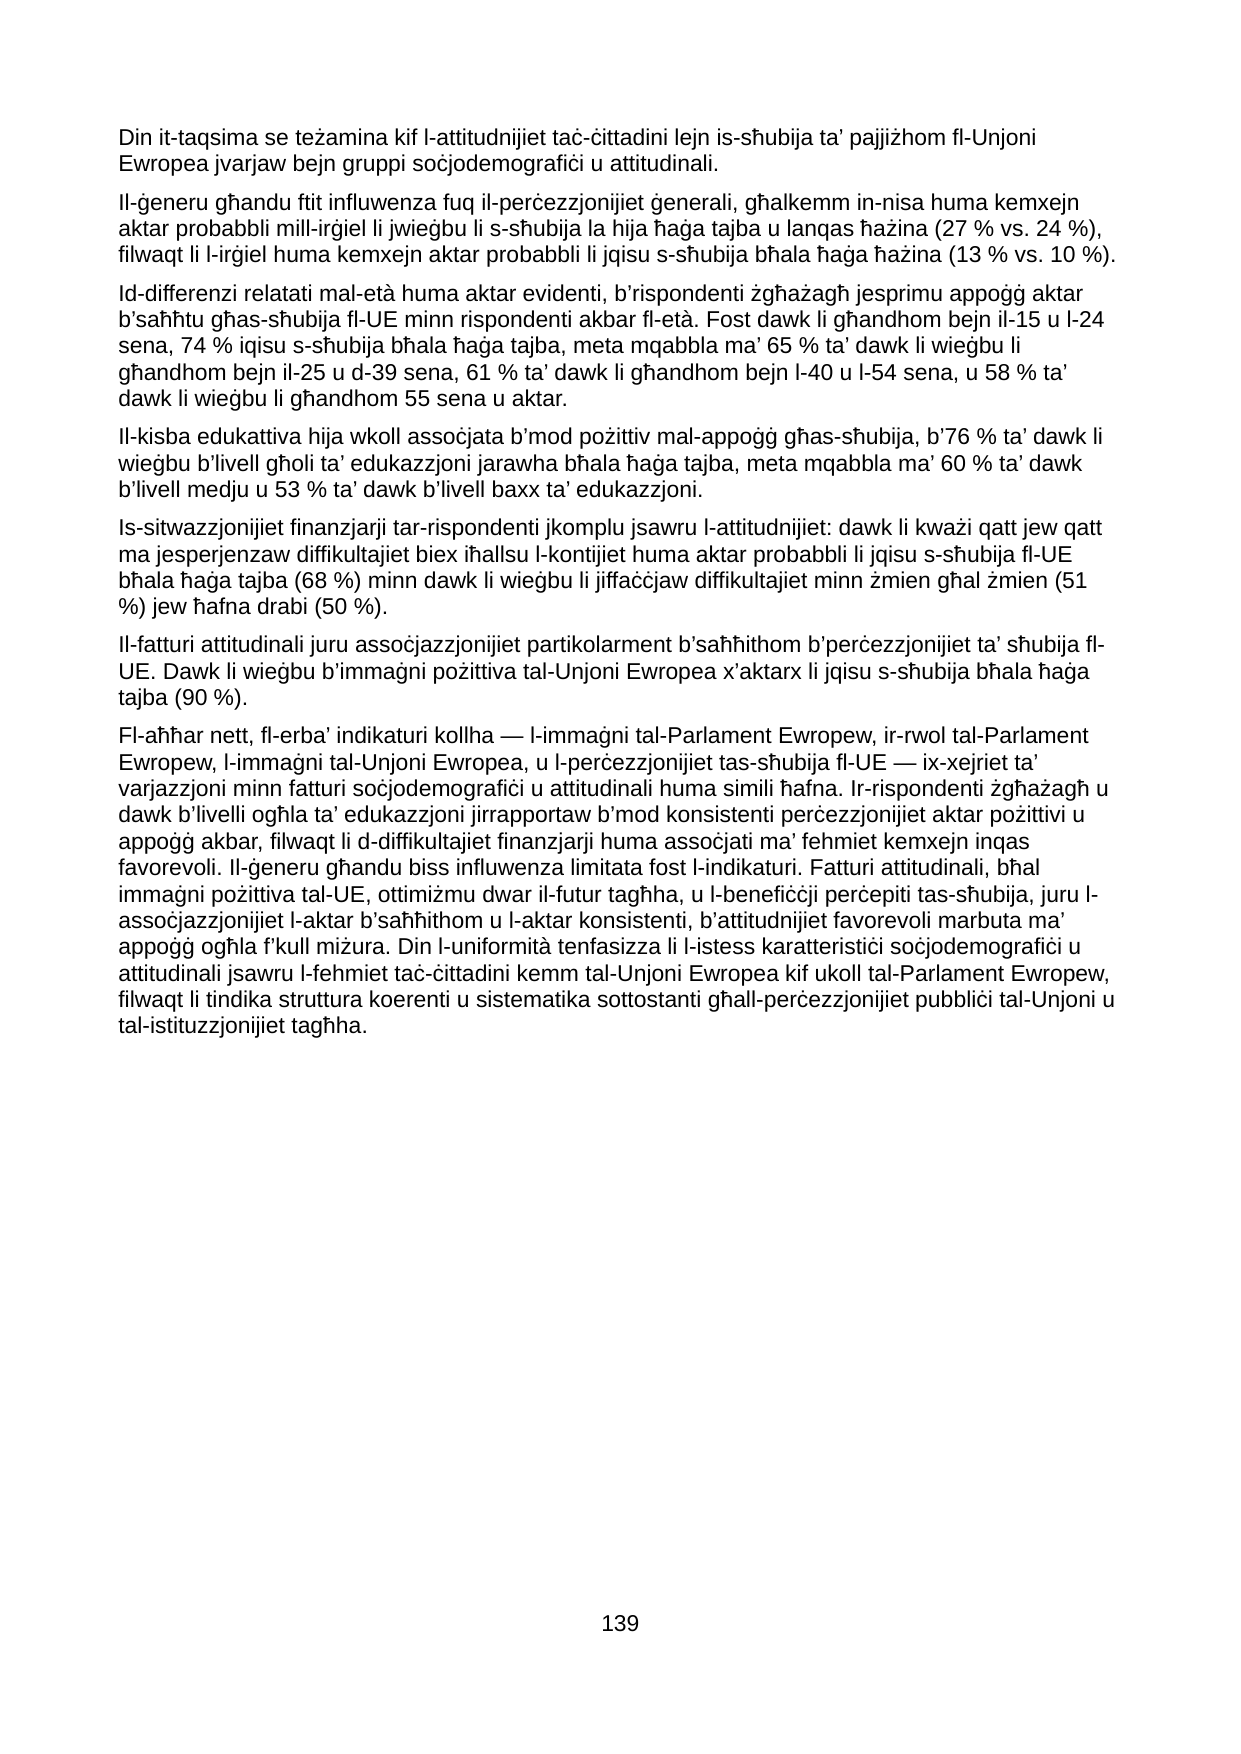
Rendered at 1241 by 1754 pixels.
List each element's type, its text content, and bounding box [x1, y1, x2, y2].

text Id-differenzi relatati mal-età huma aktar evidenti, b’rispondenti żgħażagħ jesprimu appoġġ aktar b’saħħtu għas-sħubija fl-UE minn rispondenti akbar fl-età. Fost dawk li għandhom bejn il-15 u l-24 sena, 74 % iqisu s-sħubija bħala ħaġa tajba, meta mqabbla ma’ 65 % ta’ dawk li wieġbu li għandhom bejn il-25 u d-39 sena, 61 % ta’ dawk li għandhom bejn l-40 u l-54 sena, u 58 % ta’ dawk li wieġbu li għandhom 55 sena u aktar. [118, 279, 1122, 411]
text Fl-aħħar nett, fl-erba’ indikaturi kollha — l-immaġni tal-Parlament Ewropew, ir-rwol tal-Parlament Ewropew, l-immaġni tal-Unjoni Ewropea, u l-perċezzjonijiet tas-sħubija fl-UE — ix-xejriet ta’ varjazzjoni minn fatturi soċjodemografiċi u attitudinali huma simili ħafna. Ir-rispondenti żgħażagħ u dawk b’livelli ogħla ta’ edukazzjoni jirrapportaw b’mod konsistenti perċezzjonijiet aktar pożittivi u appoġġ akbar, filwaqt li d-diffikultajiet finanzjarji huma assoċjati ma’ fehmiet kemxejn inqas favorevoli. Il-ġeneru għandu biss influwenza limitata fost l-indikaturi. Fatturi attitudinali, bħal immaġni pożittiva tal-UE, ottimiżmu dwar il-futur tagħha, u l-benefiċċji perċepiti tas-sħubija, juru l-assoċjazzjonijiet l-aktar b’saħħithom u l-aktar konsistenti, b’attitudnijiet favorevoli marbuta ma’ appoġġ ogħla f’kull miżura. Din l-uniformità tenfasizza li l-istess karatteristiċi soċjodemografiċi u attitudinali jsawru l-fehmiet taċ-ċittadini kemm tal-Unjoni Ewropea kif ukoll tal-Parlament Ewropew, filwaqt li tindika struttura koerenti u sistematika sottostanti għall-perċezzjonijiet pubbliċi tal-Unjoni u tal-istituzzjonijiet tagħha. [118, 722, 1122, 1039]
text Il-ġeneru għandu ftit influwenza fuq il-perċezzjonijiet ġenerali, għalkemm in-nisa huma kemxejn aktar probabbli mill-irġiel li jwieġbu li s-sħubija la hija ħaġa tajba u lanqas ħażina (27 % vs. 24 %), filwaqt li l-irġiel huma kemxejn aktar probabbli li jqisu s-sħubija bħala ħaġa ħażina (13 % vs. 10 %). [118, 189, 1122, 268]
text Il-kisba edukattiva hija wkoll assoċjata b’mod pożittiv mal-appoġġ għas-sħubija, b’76 % ta’ dawk li wieġbu b’livell għoli ta’ edukazzjoni jarawha bħala ħaġa tajba, meta mqabbla ma’ 60 % ta’ dawk b’livell medju u 53 % ta’ dawk b’livell baxx ta’ edukazzjoni. [118, 423, 1122, 502]
text Is-sitwazzjonijiet finanzjarji tar-rispondenti jkomplu jsawru l-attitudnijiet: dawk li kważi qatt jew qatt ma jesperjenzaw diffikultajiet biex iħallsu l-kontijiet huma aktar probabbli li jqisu s-sħubija fl-UE bħala ħaġa tajba (68 %) minn dawk li wieġbu li jiffaċċjaw diffikultajiet minn żmien għal żmien (51 %) jew ħafna drabi (50 %). [118, 514, 1122, 619]
text Il-fatturi attitudinali juru assoċjazzjonijiet partikolarment b’saħħithom b’perċezzjonijiet ta’ sħubija fl-UE. Dawk li wieġbu b’immaġni pożittiva tal-Unjoni Ewropea x’aktarx li jqisu s-sħubija bħala ħaġa tajba (90 %). [118, 631, 1122, 711]
text Din it-taqsima se teżamina kif l-attitudnijiet taċ-ċittadini lejn is-sħubija ta’ pajjiżhom fl-Unjoni Ewropea jvarjaw bejn gruppi soċjodemografiċi u attitudinali. [118, 124, 1122, 177]
